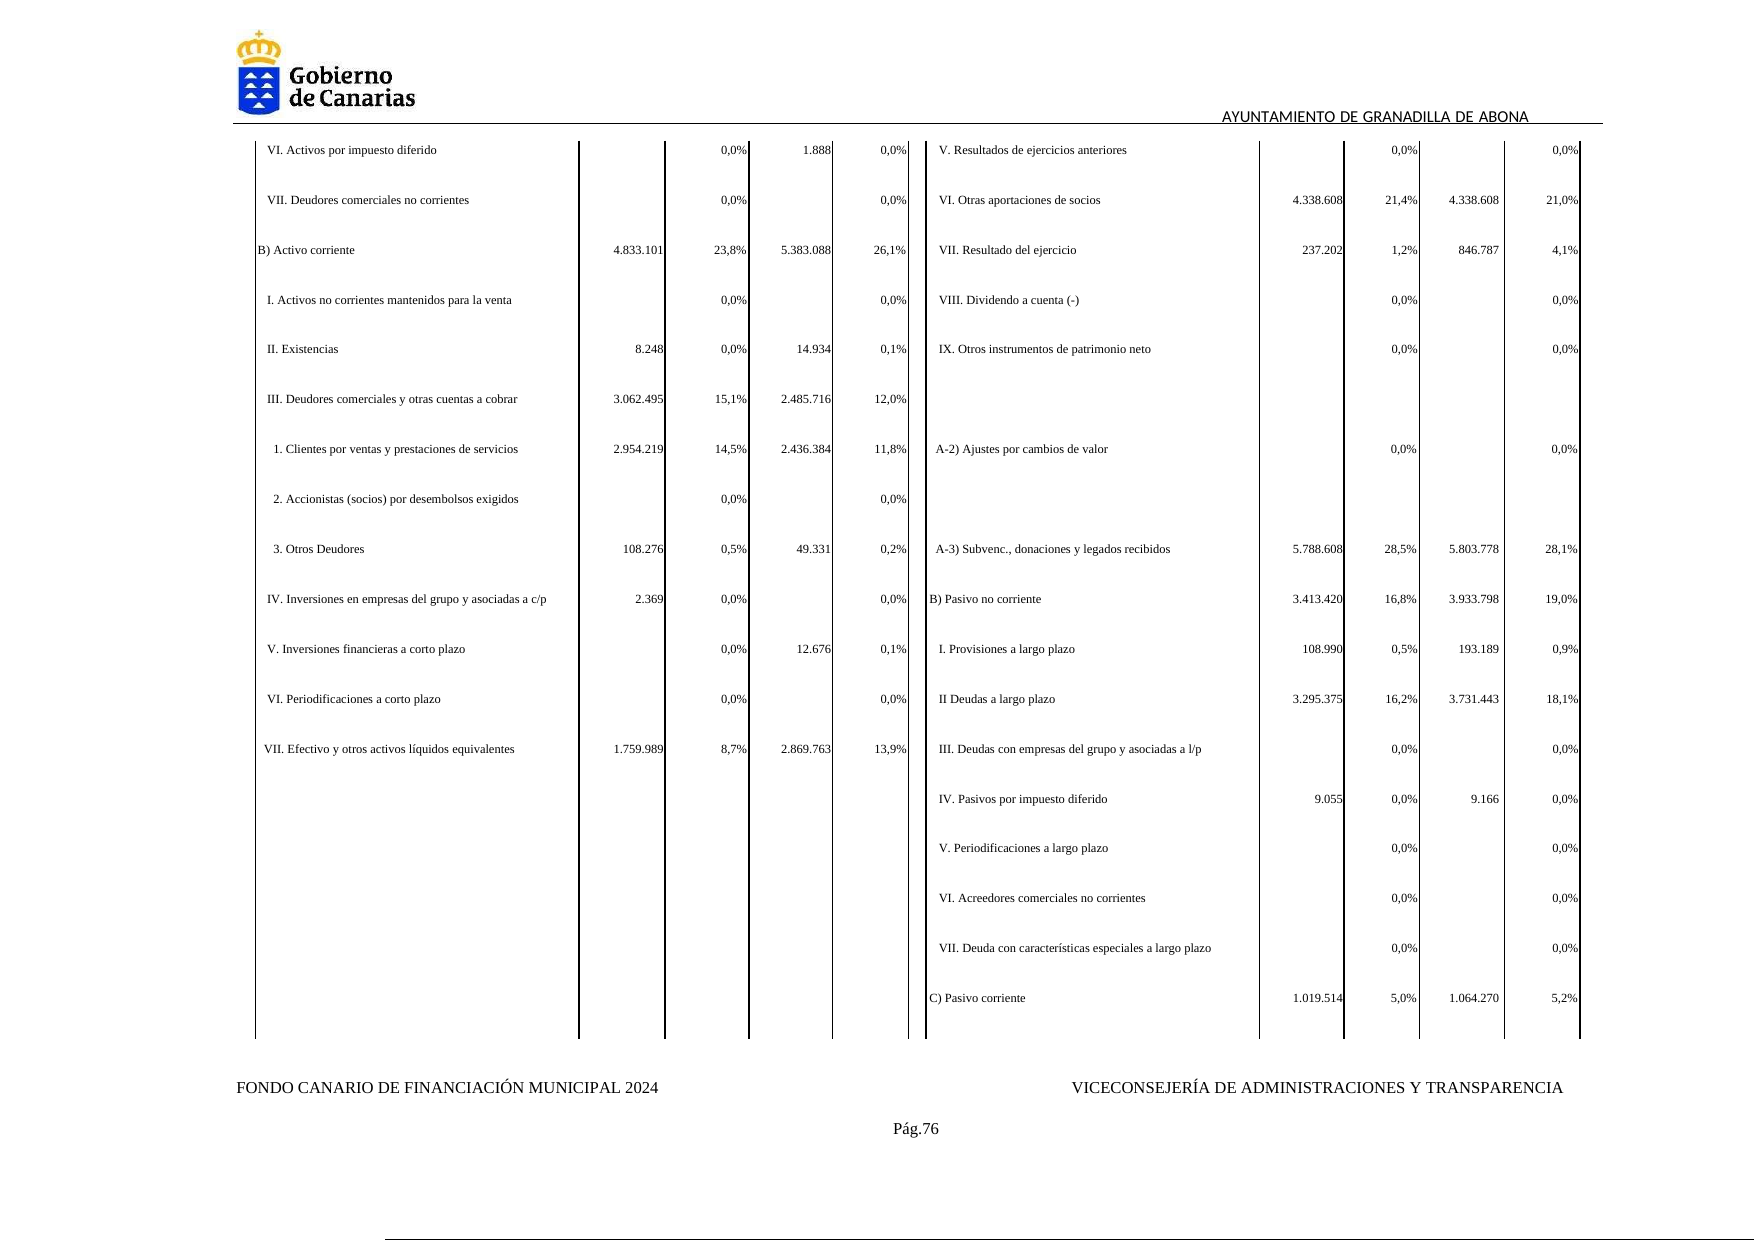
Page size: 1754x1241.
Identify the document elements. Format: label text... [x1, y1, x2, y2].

table_cell VII. Resultado del ejercicio [927, 240, 1259, 290]
table_cell 1,2% [1345, 240, 1419, 290]
table_cell 1.759.989 [580, 739, 664, 789]
table_cell [750, 939, 832, 989]
table_cell 21,0% [1505, 191, 1579, 240]
table_cell [666, 939, 748, 989]
table_cell 0,0% [1505, 340, 1579, 390]
table_cell [909, 939, 925, 989]
table_cell 3.731.443 [1420, 690, 1504, 739]
table_cell 0,2% [833, 540, 908, 590]
table_cell [580, 889, 664, 939]
table_cell [1505, 390, 1579, 440]
table_cell [909, 440, 925, 490]
table_cell [909, 789, 925, 839]
table_cell [1260, 490, 1343, 540]
table_cell 16,2% [1345, 690, 1419, 739]
table_cell [909, 141, 925, 191]
table_cell II Deudas a largo plazo [927, 690, 1259, 739]
table_cell VI. Acreedores comerciales no corrientes [927, 889, 1259, 939]
table_cell V. Inversiones financieras a corto plazo [256, 640, 578, 689]
table_cell [1260, 739, 1343, 789]
table_cell [909, 889, 925, 939]
table_cell 0,0% [1505, 939, 1579, 989]
table_cell III. Deudores comerciales y otras cuentas a cobrar [256, 390, 578, 440]
table_cell 0,0% [1505, 290, 1579, 340]
table_cell I. Provisiones a largo plazo [927, 640, 1259, 689]
table_cell 0,5% [1345, 640, 1419, 689]
table_cell [666, 839, 748, 889]
table_cell [750, 989, 832, 1039]
table_cell 14.934 [750, 340, 832, 390]
table_cell 0,0% [1505, 440, 1579, 490]
table_cell [580, 290, 664, 340]
table_cell [750, 490, 832, 540]
table_cell 15,1% [666, 390, 748, 440]
table_cell [1505, 490, 1579, 540]
table_cell [256, 989, 578, 1039]
table_cell A-2) Ajustes por cambios de valor [927, 440, 1259, 490]
table_cell VI. Activos por impuesto diferido [256, 141, 578, 191]
table_cell 0,0% [1345, 340, 1419, 390]
table_cell [580, 490, 664, 540]
table_cell 0,0% [833, 191, 908, 240]
table_cell 8.248 [580, 340, 664, 390]
table_cell 0,0% [666, 640, 748, 689]
table_cell 3.933.798 [1420, 590, 1504, 639]
table_cell 2.954.219 [580, 440, 664, 490]
table_cell [909, 989, 925, 1039]
table_cell [750, 290, 832, 340]
table_cell V. Resultados de ejercicios anteriores [927, 141, 1259, 191]
table_cell [580, 989, 664, 1039]
table_cell 3.295.375 [1260, 690, 1343, 739]
table_cell 0,1% [833, 640, 908, 689]
table_cell 0,0% [833, 690, 908, 739]
table_cell 0,0% [1345, 739, 1419, 789]
table_cell B) Activo corriente [256, 240, 578, 290]
table_cell 1.019.514 [1260, 989, 1343, 1039]
table_cell VI. Otras aportaciones de socios [927, 191, 1259, 240]
table_cell [909, 690, 925, 739]
table_cell 0,0% [666, 340, 748, 390]
table_cell [909, 290, 925, 340]
table_cell 2.369 [580, 590, 664, 639]
table_cell 18,1% [1505, 690, 1579, 739]
table_cell 2.869.763 [750, 739, 832, 789]
table_cell [927, 490, 1259, 540]
table_cell 4,1% [1505, 240, 1579, 290]
table_cell [1420, 290, 1504, 340]
table_cell [750, 889, 832, 939]
table_cell [580, 690, 664, 739]
table_cell 0,0% [1345, 789, 1419, 839]
table_cell 12.676 [750, 640, 832, 689]
table_cell [1260, 839, 1343, 889]
table_cell 0,0% [1345, 141, 1419, 191]
table_cell 13,9% [833, 739, 908, 789]
table_cell 14,5% [666, 440, 748, 490]
table_cell 0,0% [1505, 889, 1579, 939]
table_cell 0,0% [833, 290, 908, 340]
table_cell 108.990 [1260, 640, 1343, 689]
table_cell [909, 590, 925, 639]
table_cell 0,0% [1345, 290, 1419, 340]
table_cell III. Deudas con empresas del grupo y asociadas a l/p [927, 739, 1259, 789]
table_cell 26,1% [833, 240, 908, 290]
table_cell 9.166 [1420, 789, 1504, 839]
table_cell VIII. Dividendo a cuenta (-) [927, 290, 1259, 340]
table_cell 0,9% [1505, 640, 1579, 689]
table_cell [580, 789, 664, 839]
table_cell [833, 989, 908, 1039]
table_cell 5.803.778 [1420, 540, 1504, 590]
table_cell [1420, 839, 1504, 889]
table_cell VII. Efectivo y otros activos líquidos equivalentes [256, 739, 578, 789]
table_cell [666, 789, 748, 839]
table_cell 0,0% [1345, 440, 1419, 490]
table_cell [1345, 490, 1419, 540]
table_cell [256, 939, 578, 989]
table_cell 1. Clientes por ventas y prestaciones de servicios [256, 440, 578, 490]
table_cell 846.787 [1420, 240, 1504, 290]
table_cell [909, 191, 925, 240]
table_cell [666, 889, 748, 939]
table_cell 4.833.101 [580, 240, 664, 290]
table_cell [750, 690, 832, 739]
table_cell 108.276 [580, 540, 664, 590]
table_cell [833, 889, 908, 939]
table_cell [909, 640, 925, 689]
table_cell 2.436.384 [750, 440, 832, 490]
table_cell [750, 789, 832, 839]
table_cell 49.331 [750, 540, 832, 590]
table_cell 0,0% [1345, 839, 1419, 889]
table_cell 0,1% [833, 340, 908, 390]
table_cell V. Periodificaciones a largo plazo [927, 839, 1259, 889]
table_cell II. Existencias [256, 340, 578, 390]
table_cell [1420, 939, 1504, 989]
table_cell 0,0% [1505, 839, 1579, 889]
table_cell [1420, 340, 1504, 390]
table_cell [833, 839, 908, 889]
table_cell [580, 141, 664, 191]
table_cell VII. Deuda con características especiales a largo plazo [927, 939, 1259, 989]
table_cell 3.413.420 [1260, 590, 1343, 639]
table_cell 4.338.608 [1260, 191, 1343, 240]
table_cell C) Pasivo corriente [927, 989, 1259, 1039]
table_cell I. Activos no corrientes mantenidos para la venta [256, 290, 578, 340]
table_cell [909, 490, 925, 540]
table_cell 2.485.716 [750, 390, 832, 440]
table_cell [256, 789, 578, 839]
table_cell [256, 889, 578, 939]
table_cell A-3) Subvenc., donaciones y legados recibidos [927, 540, 1259, 590]
table_cell [1420, 889, 1504, 939]
table_cell 0,0% [1505, 789, 1579, 839]
table_cell 12,0% [833, 390, 908, 440]
table_cell VII. Deudores comerciales no corrientes [256, 191, 578, 240]
table_cell 28,5% [1345, 540, 1419, 590]
table_cell 0,0% [666, 490, 748, 540]
table_cell IV. Inversiones en empresas del grupo y asociadas a c/p [256, 590, 578, 639]
table_cell [580, 191, 664, 240]
table_cell 19,0% [1505, 590, 1579, 639]
table_cell 0,0% [1345, 889, 1419, 939]
table_cell 3. Otros Deudores [256, 540, 578, 590]
table_cell 8,7% [666, 739, 748, 789]
table_cell [1420, 440, 1504, 490]
table_cell B) Pasivo no corriente [927, 590, 1259, 639]
table_cell 0,0% [666, 590, 748, 639]
table_cell 5,2% [1505, 989, 1579, 1039]
table_cell [1260, 141, 1343, 191]
table_cell 28,1% [1505, 540, 1579, 590]
table_cell 0,0% [833, 590, 908, 639]
table_cell [833, 939, 908, 989]
table_cell [833, 789, 908, 839]
table_cell [909, 240, 925, 290]
table_cell [1420, 390, 1504, 440]
table_cell [909, 390, 925, 440]
table_cell [750, 839, 832, 889]
table_cell 0,0% [1345, 939, 1419, 989]
table_cell VI. Periodificaciones a corto plazo [256, 690, 578, 739]
table_cell 5.383.088 [750, 240, 832, 290]
table_cell 0,0% [1505, 141, 1579, 191]
table_cell [1420, 739, 1504, 789]
table_cell [580, 640, 664, 689]
table_cell 0,0% [833, 490, 908, 540]
table_cell [1260, 340, 1343, 390]
table_cell 5,0% [1345, 989, 1419, 1039]
table_cell [909, 839, 925, 889]
table_cell 3.062.495 [580, 390, 664, 440]
table_cell [580, 939, 664, 989]
table_cell [256, 839, 578, 889]
table_cell 0,0% [666, 191, 748, 240]
table_cell [1260, 939, 1343, 989]
table_cell IV. Pasivos por impuesto diferido [927, 789, 1259, 839]
table_cell [1420, 490, 1504, 540]
table_cell [1345, 390, 1419, 440]
table_cell [750, 191, 832, 240]
table_cell 2. Accionistas (socios) por desembolsos exigidos [256, 490, 578, 540]
table_cell [580, 839, 664, 889]
table_cell [909, 739, 925, 789]
table_cell [1260, 889, 1343, 939]
table_cell 0,0% [1505, 739, 1579, 789]
table_cell [1420, 141, 1504, 191]
table_cell 23,8% [666, 240, 748, 290]
table_cell [666, 989, 748, 1039]
table_cell 0,0% [833, 141, 908, 191]
table_cell [1260, 440, 1343, 490]
table_cell 237.202 [1260, 240, 1343, 290]
table_cell 4.338.608 [1420, 191, 1504, 240]
table_cell 1.888 [750, 141, 832, 191]
table_cell 0,0% [666, 141, 748, 191]
table_cell 5.788.608 [1260, 540, 1343, 590]
table_cell [909, 540, 925, 590]
table_cell 1.064.270 [1420, 989, 1504, 1039]
table_cell 193.189 [1420, 640, 1504, 689]
table_cell 21,4% [1345, 191, 1419, 240]
table_cell 0,5% [666, 540, 748, 590]
table_cell 16,8% [1345, 590, 1419, 639]
table_cell IX. Otros instrumentos de patrimonio neto [927, 340, 1259, 390]
table_cell [1260, 390, 1343, 440]
table_cell [1260, 290, 1343, 340]
table_cell 0,0% [666, 290, 748, 340]
table_cell 0,0% [666, 690, 748, 739]
table_cell 9.055 [1260, 789, 1343, 839]
table_cell [927, 390, 1259, 440]
table_cell [750, 590, 832, 639]
table_cell [909, 340, 925, 390]
table_cell 11,8% [833, 440, 908, 490]
